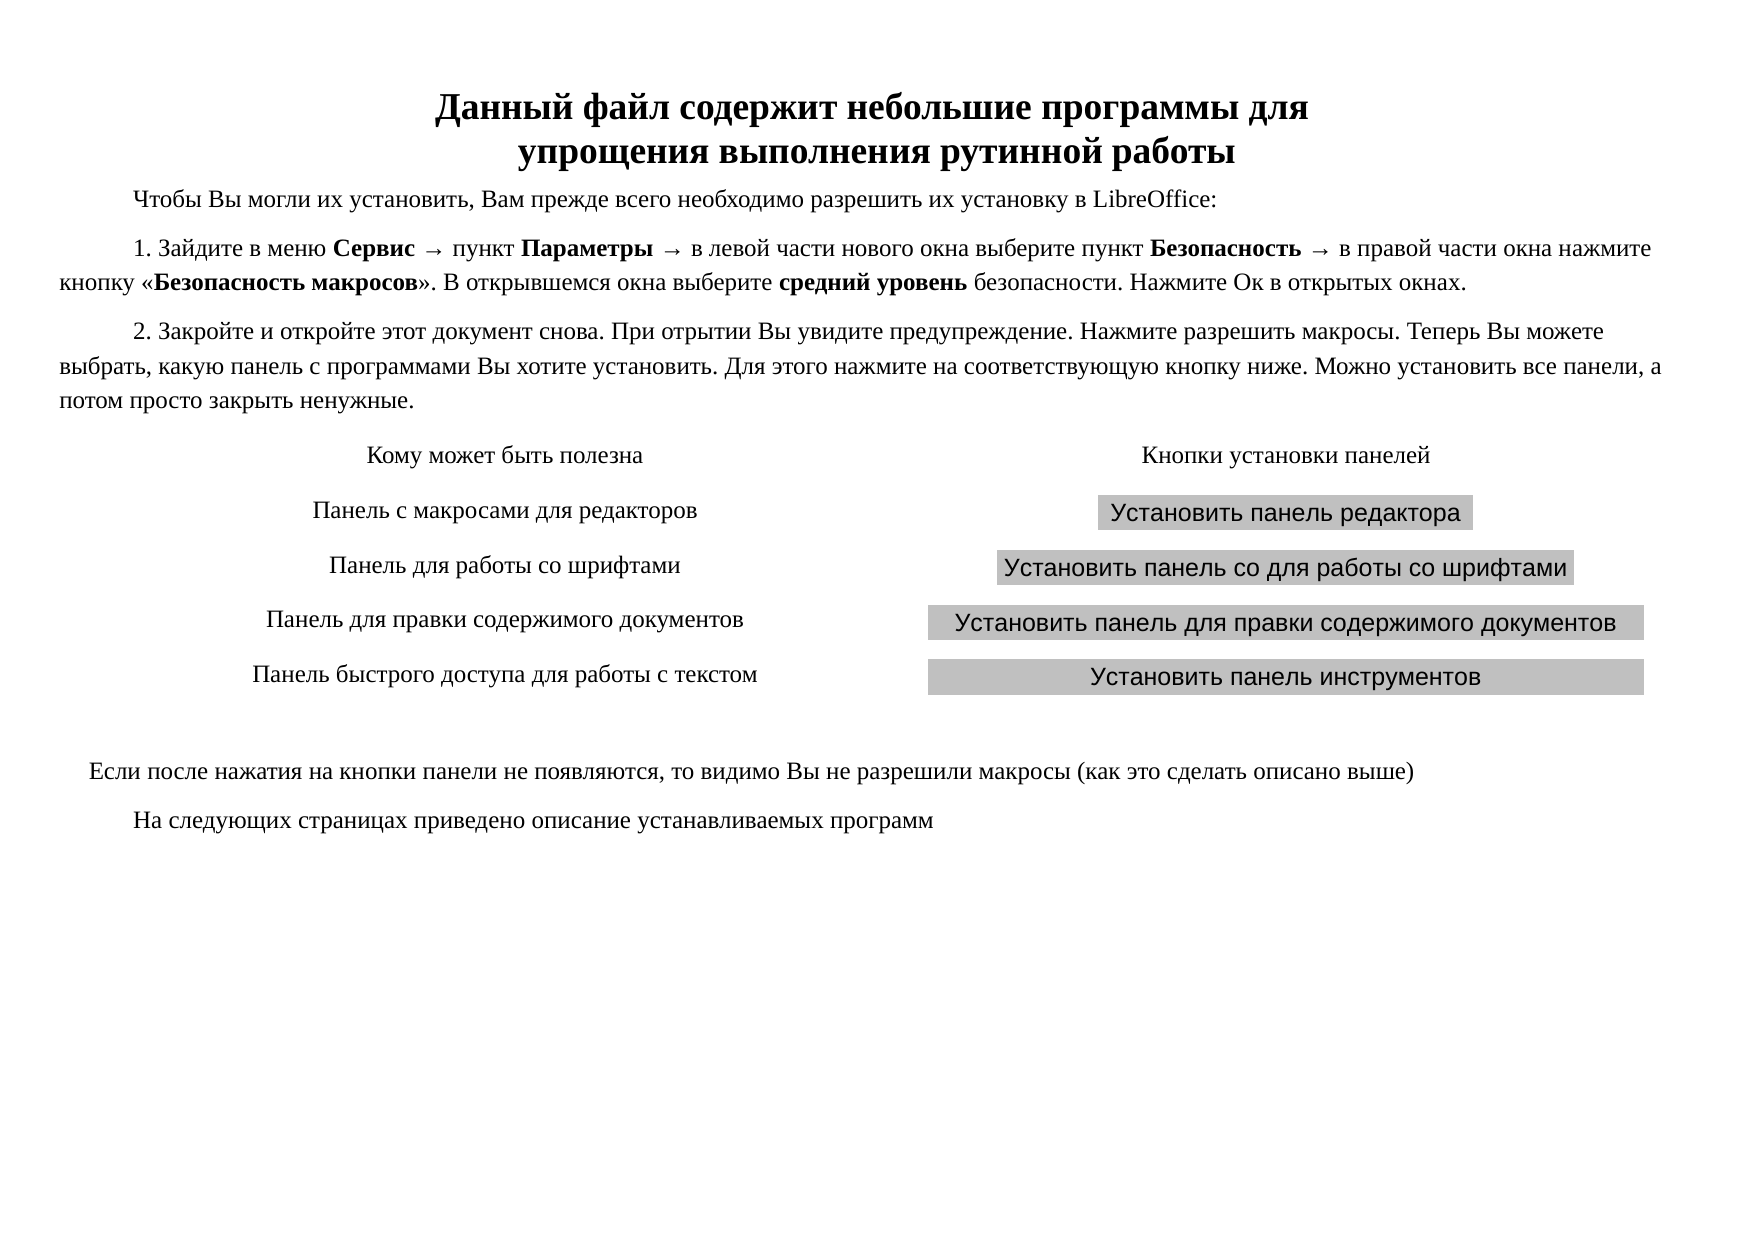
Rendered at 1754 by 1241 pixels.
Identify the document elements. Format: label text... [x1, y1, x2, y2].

table_cell Панель быстрого доступа для работы с текстом [59, 654, 877, 708]
table_cell [877, 654, 1695, 708]
text 2. Закройте и откройте этот документ снова. При отрытии Вы увидите предупреждение. Нажмите разрешить макросы. Теперь Вы можете выбрать, какую панель с программами Вы хотите установить. Для этого нажмите на соответствующую кнопку ниже. Можно установить все панели, а потом просто закрыть ненужные. [59, 316, 1695, 414]
table_cell [877, 489, 1695, 544]
text Если после нажатия на кнопки панели не появляются, то видимо Вы не разрешили макросы (как это сделать описано выше) [59, 756, 1695, 784]
table_cell Панель для правки содержимого документов [59, 599, 877, 654]
table_cell Панель с макросами для редакторов [59, 489, 877, 544]
table_cell [877, 544, 1695, 599]
table_cell Панель для работы со шрифтами [59, 544, 877, 599]
subtitle Данный файл содержит небольшие программы для упрощения выполнения рутинной работы [59, 84, 1695, 171]
table_header Кнопки установки панелей [877, 435, 1695, 489]
text Чтобы Вы могли их установить, Вам прежде всего необходимо разрешить их установку в LibreOffice: [59, 184, 1695, 213]
table_cell [877, 599, 1695, 654]
text На следующих страницах приведено описание устанавливаемых программ [59, 805, 1695, 833]
table_header Кому может быть полезна [59, 435, 877, 489]
text 1. Зайдите в меню Сервис → пункт Параметры → в левой части нового окна выберите пункт Безопасность → в правой части окна нажмите кнопку «Безопасность макросов». В открывшемся окна выберите средний уровень безопасности. Нажмите Ок в открытых окнах. [59, 233, 1695, 296]
